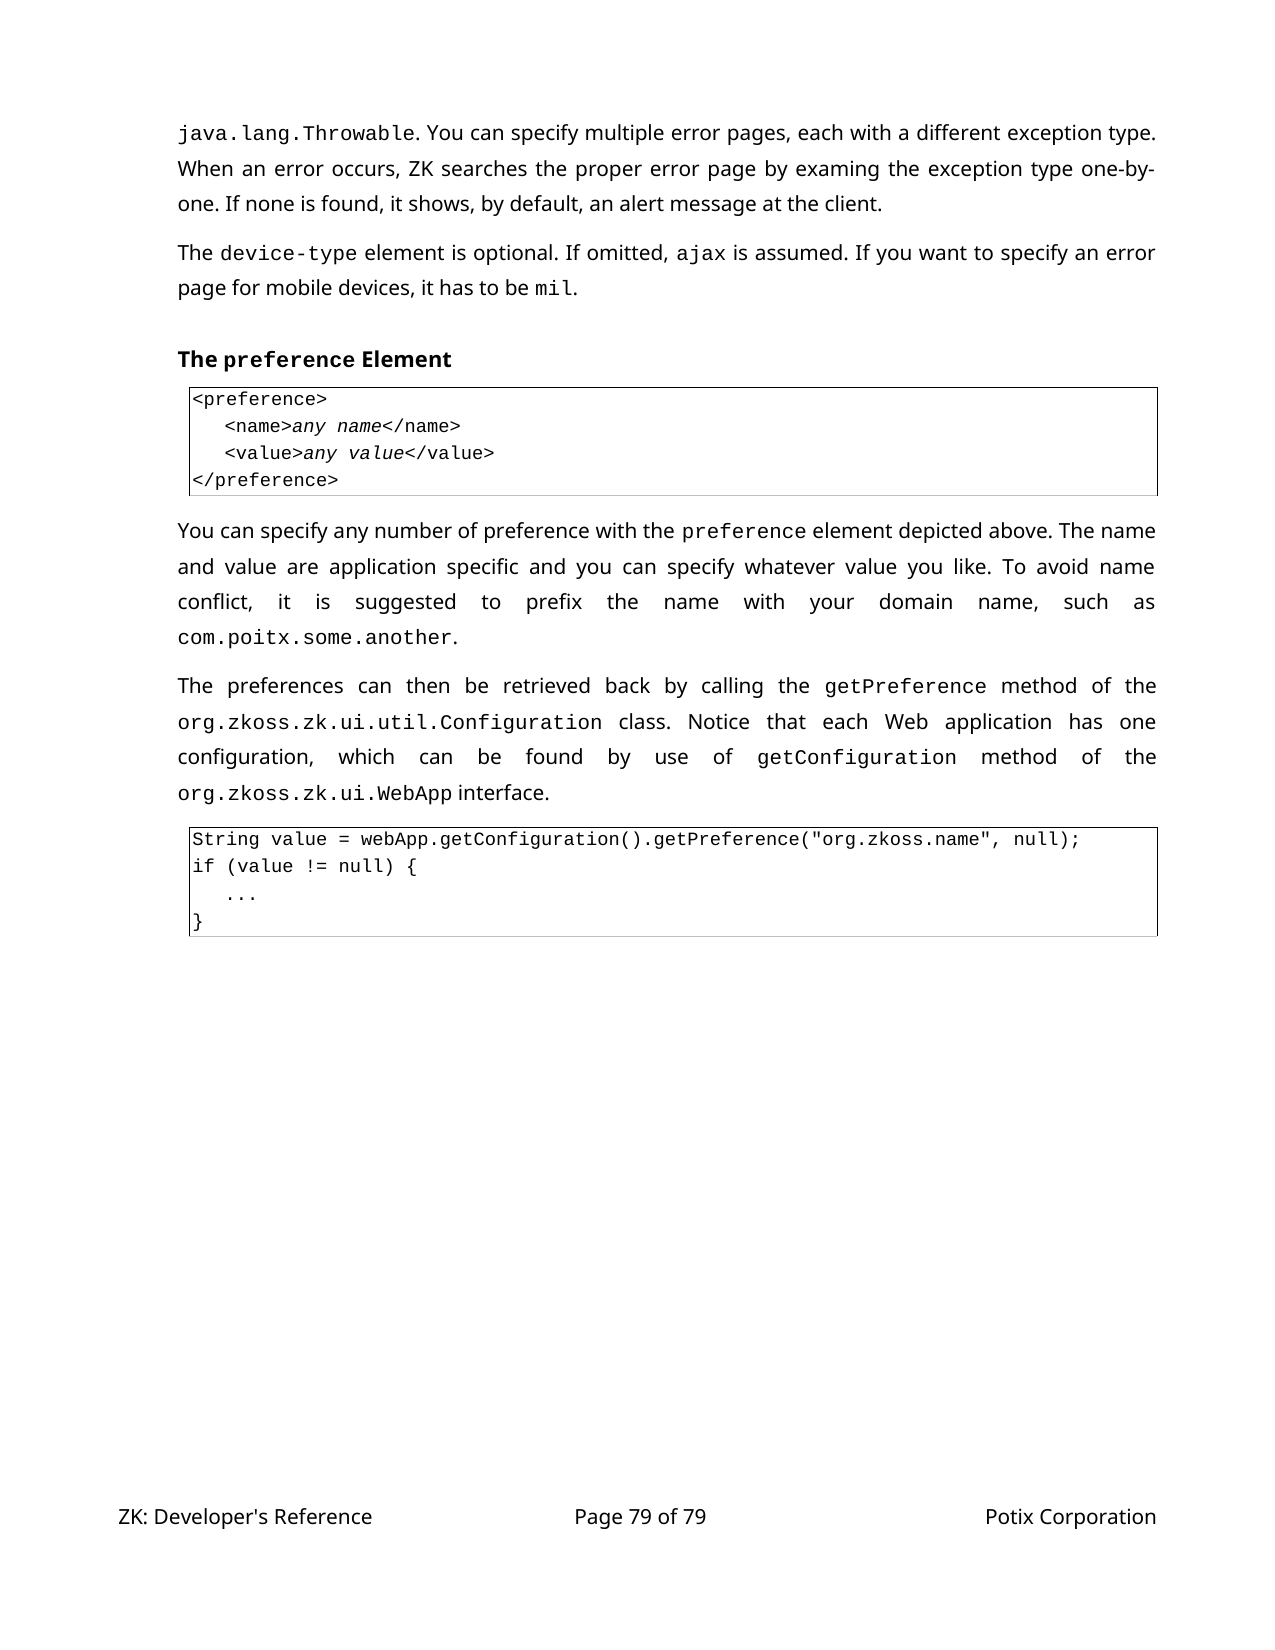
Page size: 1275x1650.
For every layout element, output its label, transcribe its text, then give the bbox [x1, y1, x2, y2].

text if (value != null) { [190, 854, 1157, 878]
text <name>any name</name> [190, 414, 1157, 438]
subtitle The preference Element [177, 344, 1157, 374]
text </preference> [190, 468, 1157, 495]
text ... [190, 881, 1157, 906]
text You can specify any number of preference with the preference element depicted above. The name and value are application specific and you can specify whatever value you like. To avoid name conflict, it is suggested to prefix the name with your domain name, such as com.poitx.some.another. [177, 516, 1157, 651]
text The device-type element is optional. If omitted, ajax is assumed. If you want to specify an error page for mobile devices, it has to be mil. [177, 238, 1157, 302]
text The preferences can then be retrieved back by calling the getPreference method of the org.zkoss.zk.ui.util.Configuration class. Notice that each Web application has one configuration, which can be found by use of getConfiguration method of the org.zkoss.zk.ui.WebApp interface. [177, 671, 1157, 806]
text <value>any value</value> [190, 441, 1157, 465]
text String value = webApp.getConfiguration().getPreference("org.zkoss.name", null); [190, 828, 1157, 851]
text } [190, 909, 1157, 936]
text java.lang.Throwable. You can specify multiple error pages, each with a different exception type. When an error occurs, ZK searches the proper error page by examing the exception type one-by-one. If none is found, it shows, by default, an alert message at the client. [177, 118, 1157, 217]
text <preference> [190, 388, 1157, 411]
